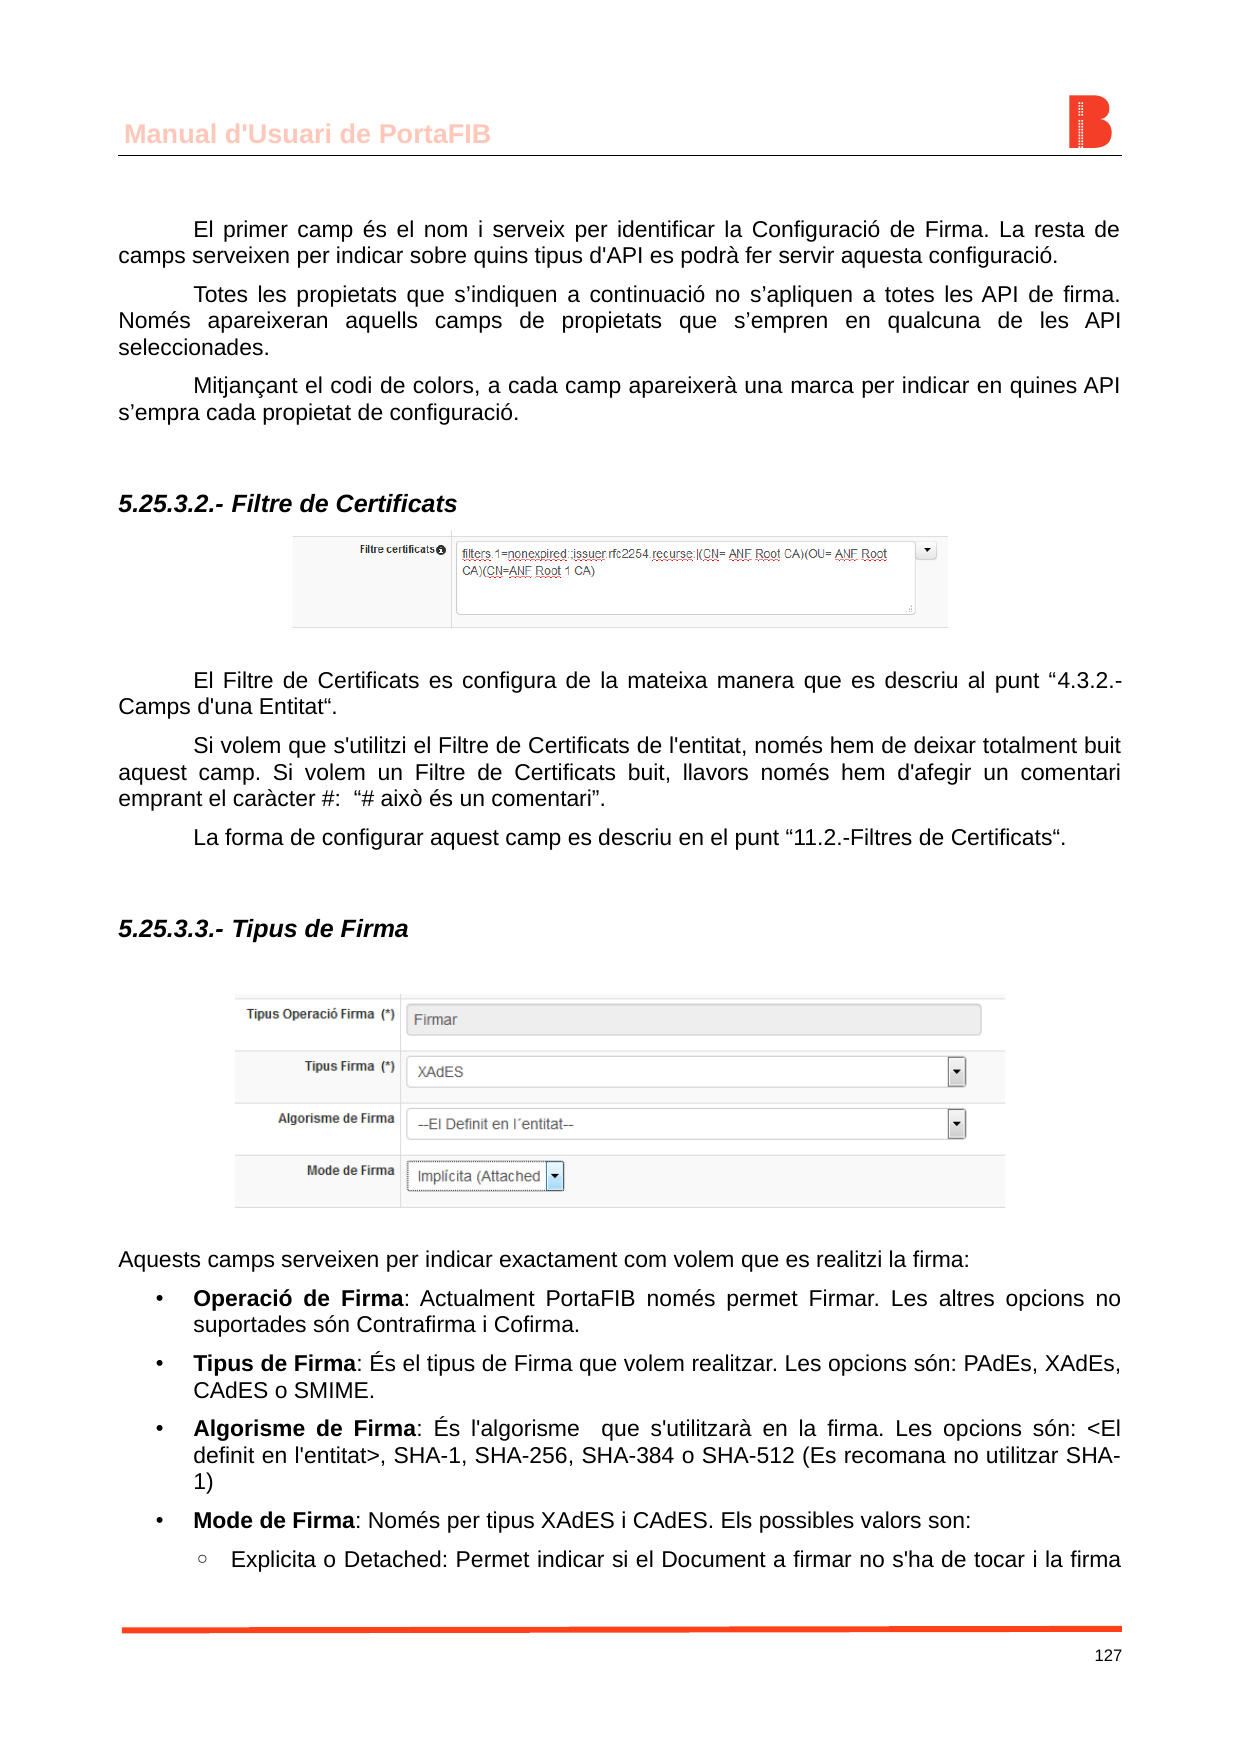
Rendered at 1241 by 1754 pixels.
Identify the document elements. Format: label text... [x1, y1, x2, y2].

list Tipus de Firma: És el tipus de Firma que volem realitzar. Les opcions són: PAdEs, XAdEs, CAdES o SMIME. [156, 1350, 1122, 1403]
picture [292, 530, 948, 629]
list Operació de Firma: Actualment PortaFIB només permet Firmar. Les altres opcions no suportades són Contrafirma i Cofirma. [156, 1285, 1122, 1338]
list Explicita o Detached: Permet indicar si el Document a firmar no s'ha de tocar i la firma [193, 1546, 1122, 1572]
text Si volem que s'utilitzi el Filtre de Certificats de l'entitat, només hem de deixar totalment buit aquest camp. Si volem un Filtre de Certificats buit, llavors només hem d'afegir un comentari emprant el caràcter #: “# això és un comentari”. [118, 732, 1122, 811]
text La forma de configurar aquest camp es descriu en el punt “11.2Filtres de Certificats“. [118, 824, 1122, 850]
list Mode de Firma: Només per tipus XAdES i CAdES. Els possibles valors son: [156, 1507, 1122, 1533]
subtitle Tipus de Firma [118, 914, 1122, 943]
text Aquests camps serveixen per indicar exactament com volem que es realitzi la firma: [118, 1246, 1122, 1272]
picture [1063, 94, 1117, 150]
text Mitjançant el codi de colors, a cada camp apareixerà una marca per indicar en quines API s’empra cada propietat de configuració. [118, 372, 1122, 425]
subtitle Filtre de Certificats [118, 489, 1122, 518]
list Algorisme de Firma: És l'algorisme que s'utilitzarà en la firma. Les opcions són: <El definit en l'entitat>, SHA-1, SHA-256, SHA-384 o SHA-512 (Es recomana no utilitzar SHA-1) [156, 1415, 1122, 1494]
text Totes les propietats que s’indiquen a continuació no s’apliquen a totes les API de firma. Només apareixeran aquells camps de propietats que s’empren en qualcuna de les API seleccionades. [118, 281, 1122, 360]
text El primer camp és el nom i serveix per identificar la Configuració de Firma. La resta de camps serveixen per indicar sobre quins tipus d'API es podrà fer servir aquesta configuració. [118, 216, 1122, 268]
picture [234, 994, 1006, 1208]
text El Filtre de Certificats es configura de la mateixa manera que es descriu al punt “4.3.2Camps d'una Entitat“. [118, 667, 1122, 720]
